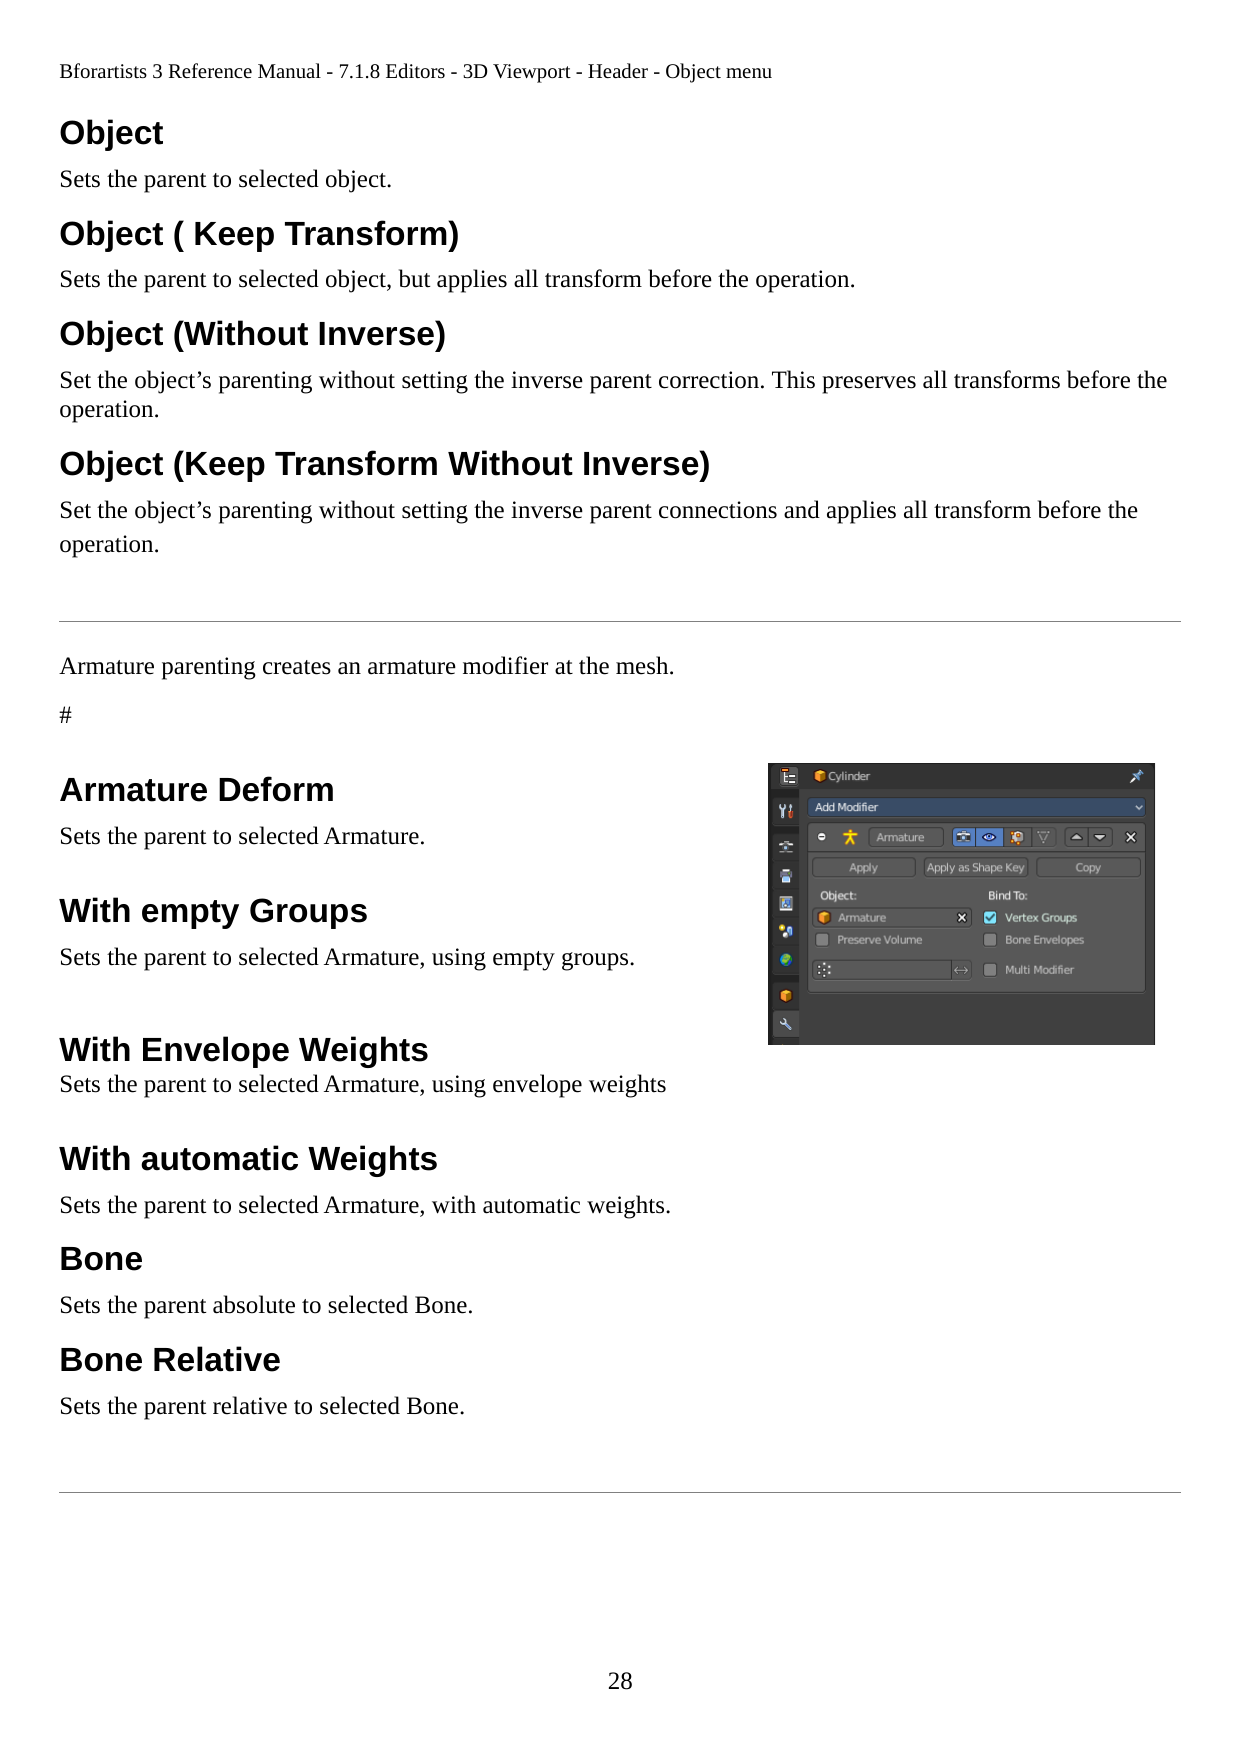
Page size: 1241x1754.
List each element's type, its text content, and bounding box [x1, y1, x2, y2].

subtitle Object [59, 113, 1181, 151]
subtitle Object (Without Inverse) [59, 314, 1181, 353]
text Armature parenting creates an armature modifier at the mesh. [59, 651, 1181, 680]
subtitle [1156, 891, 1181, 930]
picture [768, 763, 1156, 1045]
text Sets the parent absolute to selected Bone. [59, 1290, 1181, 1319]
text # [59, 700, 1181, 729]
subtitle With empty Groups [59, 891, 768, 930]
text Sets the parent to selected Armature, using envelope weights [59, 1069, 1181, 1097]
text Sets the parent to selected object, but applies all transform before the operation. [59, 264, 1181, 293]
text Set the object’s parenting without setting the inverse parent correction. This preserves all transforms before the operation. [59, 365, 1181, 423]
subtitle Bone Relative [59, 1340, 1181, 1379]
subtitle Object ( Keep Transform) [59, 213, 1181, 252]
text Sets the parent to selected Armature. [59, 821, 768, 850]
subtitle [1156, 770, 1181, 809]
subtitle Bone [59, 1239, 1181, 1278]
subtitle Armature Deform [59, 770, 768, 809]
text Sets the parent relative to selected Bone. [59, 1391, 1181, 1420]
text Sets the parent to selected Armature, with automatic weights. [59, 1190, 1181, 1218]
subtitle Object (Keep Transform Without Inverse) [59, 443, 1181, 482]
text Sets the parent to selected object. [59, 164, 1181, 192]
text Set the object’s parenting without setting the inverse parent connections and applies all transform before the operation. [59, 495, 1181, 558]
subtitle With automatic Weights [59, 1138, 1181, 1177]
text With Envelope Weights [59, 1030, 1181, 1069]
text Sets the parent to selected Armature, using empty groups. [59, 942, 768, 971]
